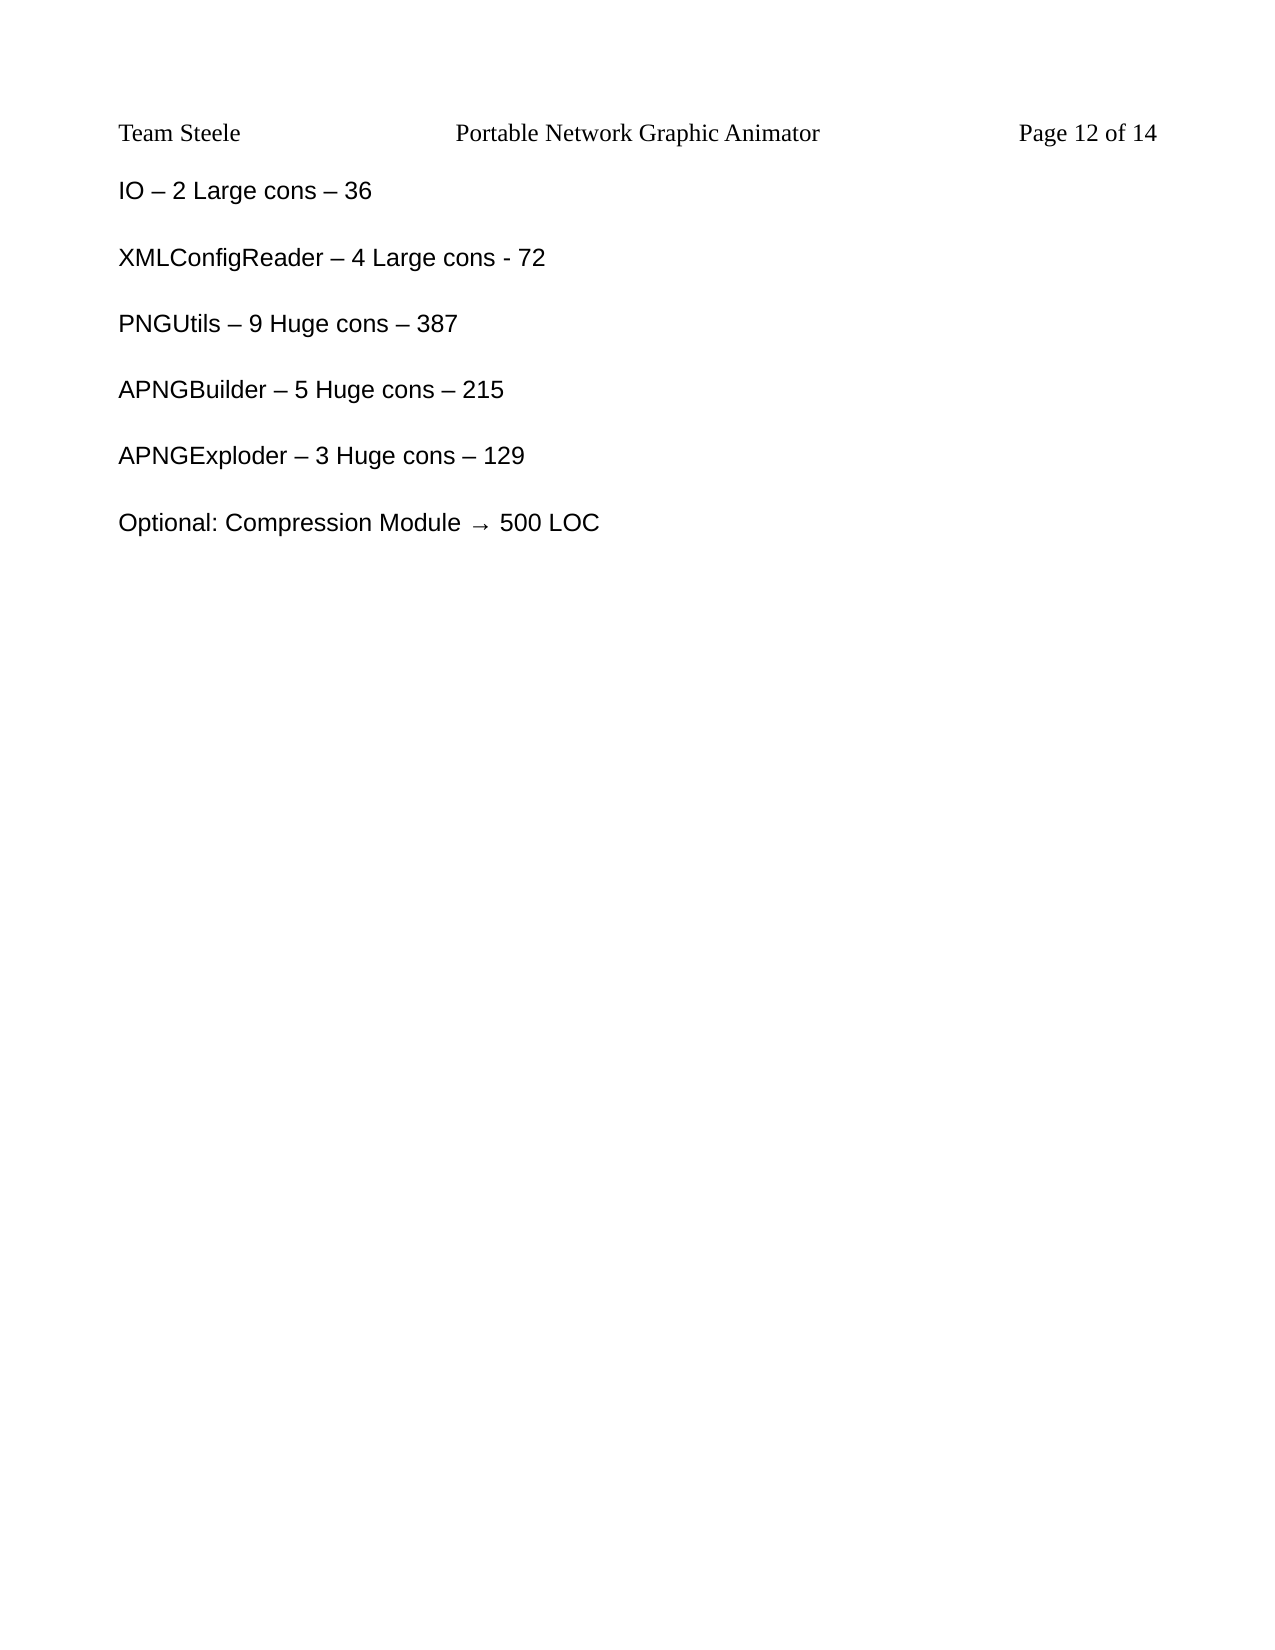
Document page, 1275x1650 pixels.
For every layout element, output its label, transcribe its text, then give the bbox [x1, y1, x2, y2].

text APNGBuilder – 5 Huge cons – 215 [118, 375, 1157, 404]
text XMLConfigReader – 4 Large cons - 72 [118, 243, 1157, 271]
text PNGUtils – 9 Huge cons – 387 [118, 309, 1157, 338]
text Optional: Compression Module → 500 LOC [118, 508, 1157, 536]
text IO – 2 Large cons – 36 [118, 176, 1157, 205]
text APNGExploder – 3 Huge cons – 129 [118, 441, 1157, 470]
